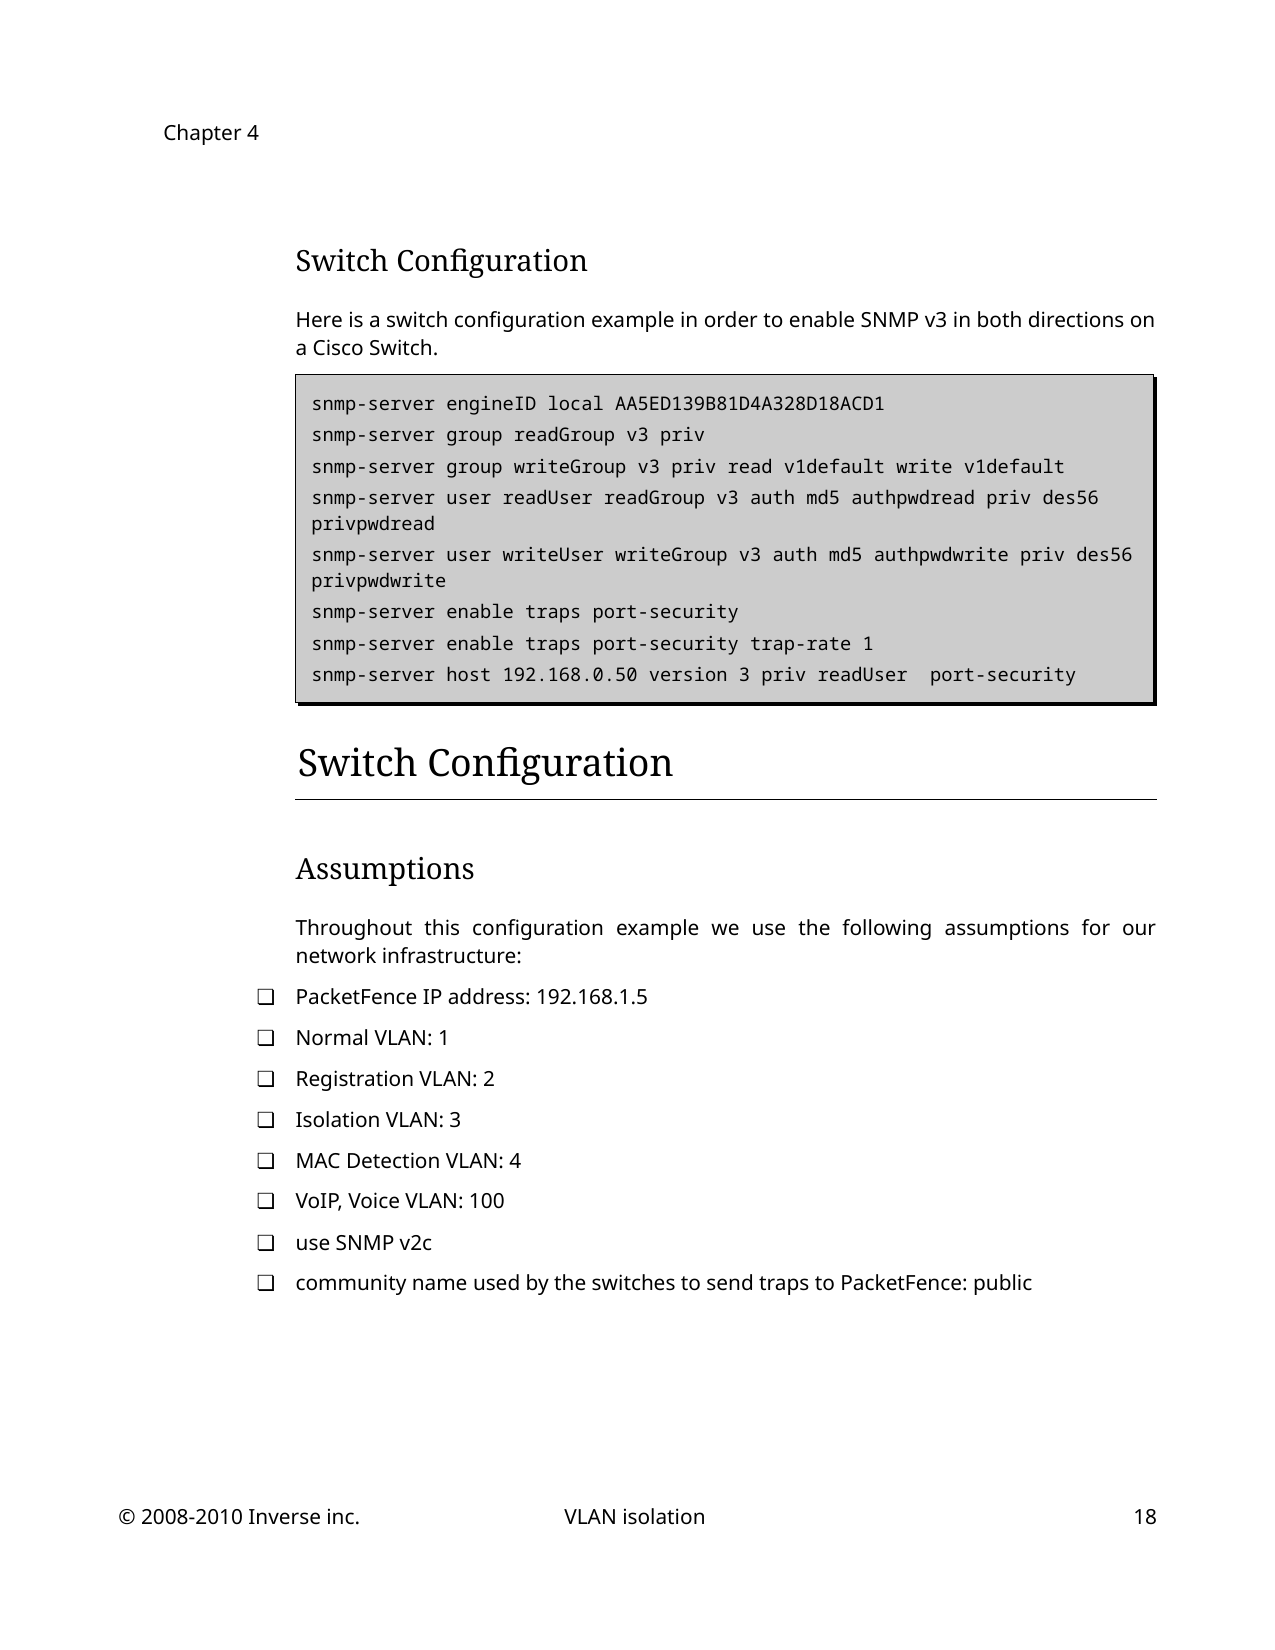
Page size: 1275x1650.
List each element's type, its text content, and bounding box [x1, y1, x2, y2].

text snmp-server engineID local AA5ED139B81D4A328D18ACD1 [296, 375, 1153, 406]
text Here is a switch configuration example in order to enable SNMP v3 in both directions on a Cisco Switch. [295, 305, 1157, 362]
text snmp-server host 192.168.0.50 version 3 priv readUser port-security [296, 646, 1153, 702]
text snmp-server enable traps port-security trap-rate 1 [296, 614, 1153, 646]
text snmp-server user writeUser writeGroup v3 auth md5 authpwdwrite priv des56 privpwdwrite [296, 526, 1153, 583]
text snmp-server group writeGroup v3 priv read v1default write v1default [296, 437, 1153, 469]
text snmp-server user readUser readGroup v3 auth md5 authpwdread priv des56 privpwdread [296, 469, 1153, 526]
subtitle Assumptions [295, 848, 1157, 888]
list ❏ Normal VLAN: 1 [256, 1023, 1157, 1051]
text Throughout this configuration example we use the following assumptions for our network infrastructure: [295, 913, 1157, 969]
subtitle Switch Configuration [295, 736, 1157, 799]
subtitle Switch Configuration [295, 241, 1157, 280]
list ❏ MAC Detection VLAN: 4 [256, 1146, 1157, 1174]
list ❏ Isolation VLAN: 3 [256, 1105, 1157, 1133]
list ❏ use SNMP v2c [256, 1228, 1157, 1256]
text snmp-server enable traps port-security [296, 583, 1153, 614]
list ❏ VoIP, Voice VLAN: 100 [256, 1187, 1157, 1215]
list ❏ community name used by the switches to send traps to PacketFence: public [256, 1268, 1157, 1297]
text snmp-server group readGroup v3 priv [296, 406, 1153, 437]
list ❏ Registration VLAN: 2 [256, 1064, 1157, 1092]
list ❏ PacketFence IP address: 192.168.1.5 [256, 982, 1157, 1010]
